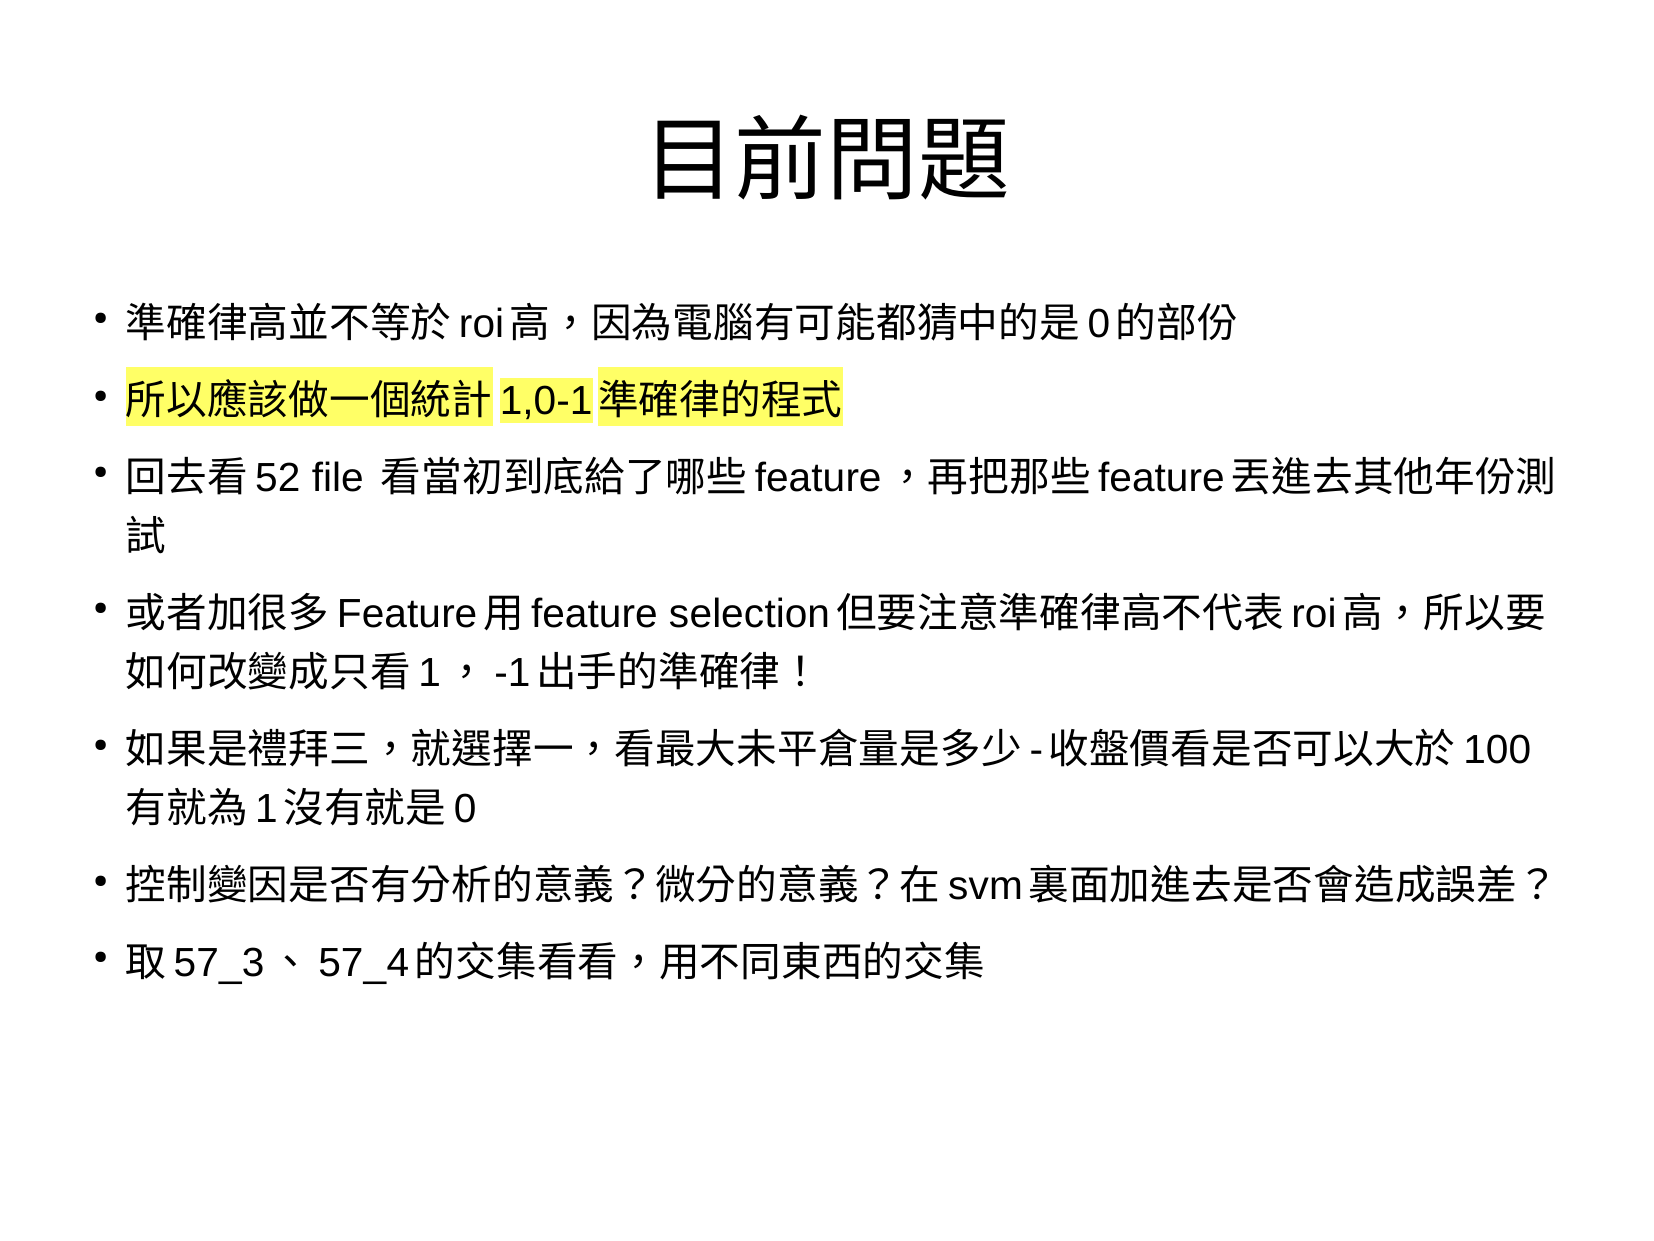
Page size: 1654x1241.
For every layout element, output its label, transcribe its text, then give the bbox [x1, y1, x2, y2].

title 目前問題 [82, 49, 1571, 257]
list 準確律高並不等於roi高，因為電腦有可能都猜中的是0的部份 所以應該做一個統計1,0-1準確律的程式 回去看52 file 看當初到底給了哪些feature，再把那些feature丟進去其他年份測試 或者加很多Feature用feature selection但要注意準確律高不代表roi高，所以要如何改變成只看1，-1出手的準確律！ 如果是禮拜三，就選擇一，看最大未平倉量是多少-收盤價看是否可以大於100有就為1沒有就是0 控制變因是否有分析的意義？微分的意義？在svm裏面加進去是否會造成誤差？ 取57_3、57_4的交集看看，用不同東西的交集 [82, 290, 1571, 1010]
